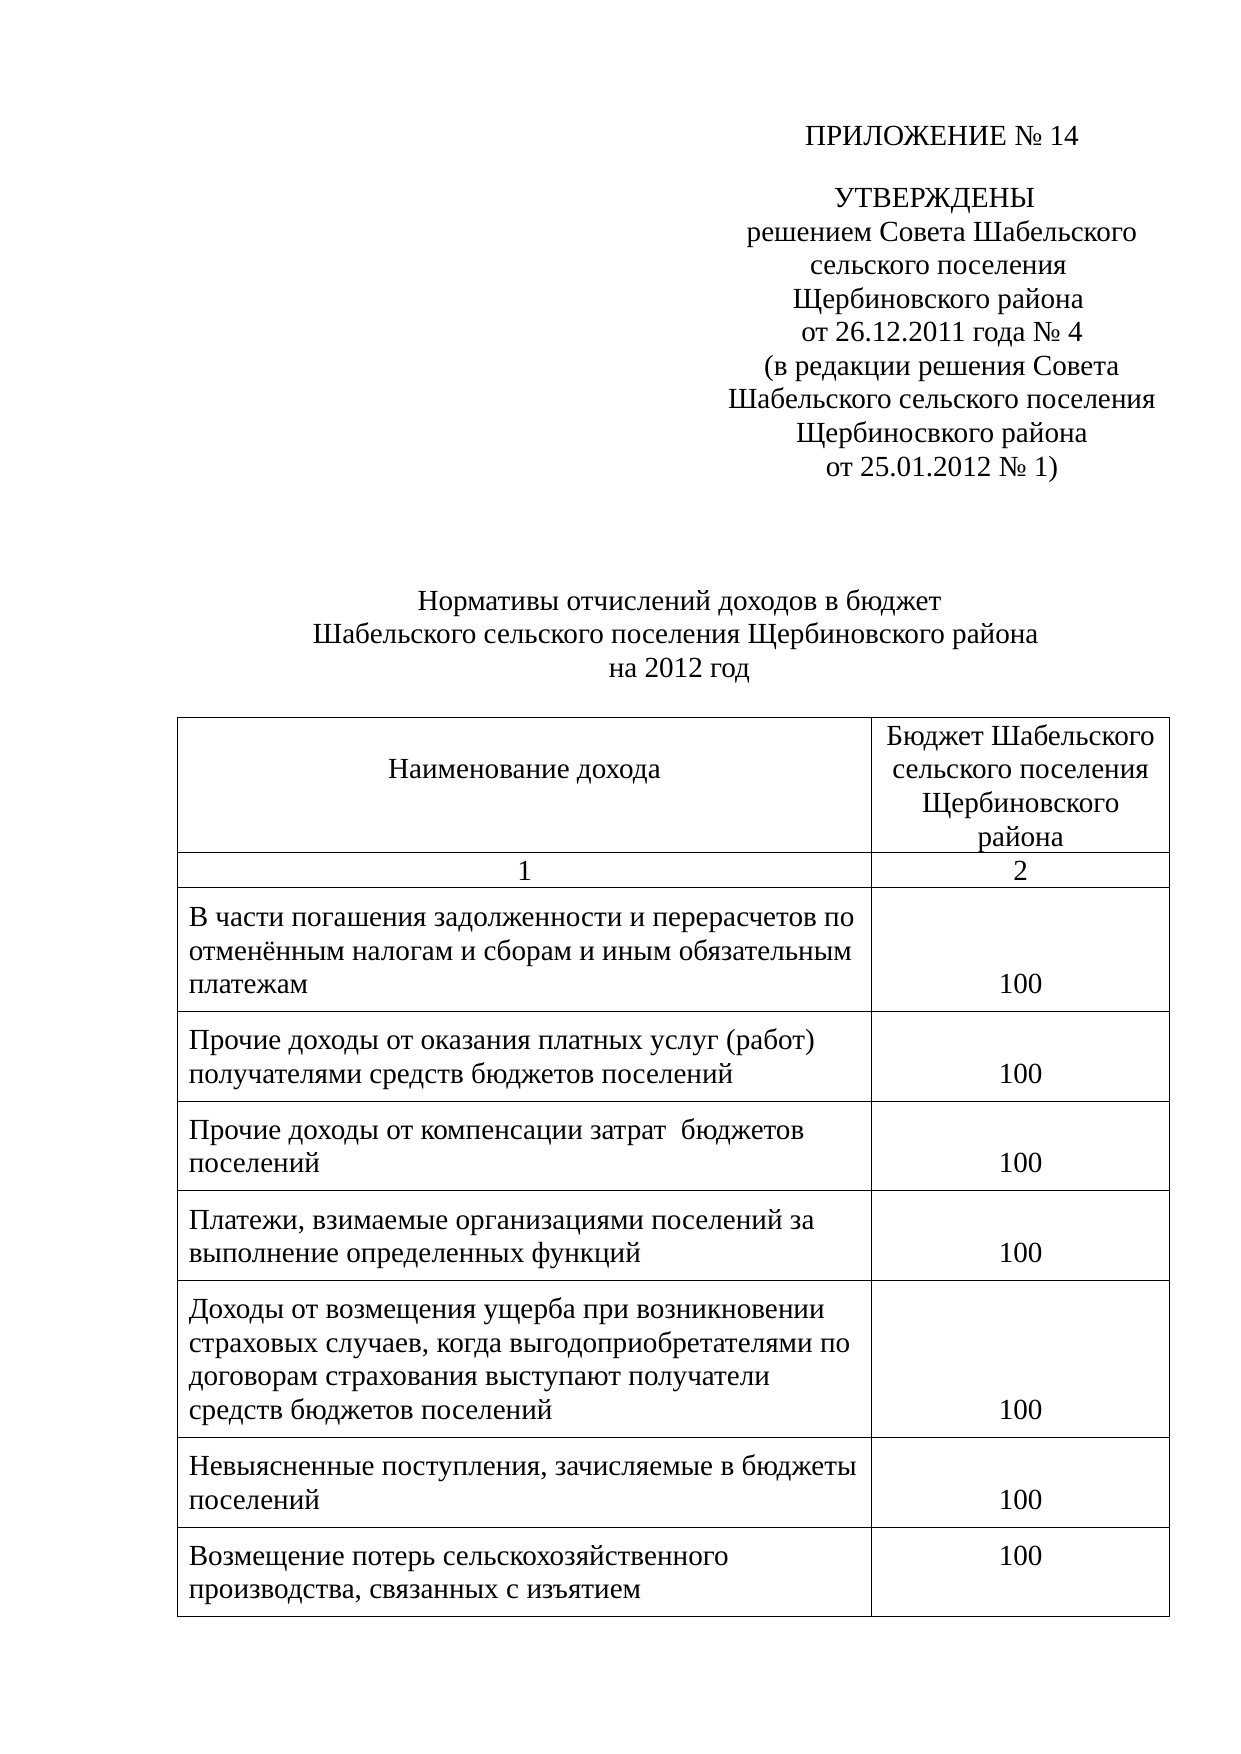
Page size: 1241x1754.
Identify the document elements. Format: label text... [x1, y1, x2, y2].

table_cell В части погашения задолженности и перерасчетов по отменённым налогам и сборам и иным обязательным платежам [178, 888, 871, 1011]
table_header Бюджет Шабельского сельского поселения Щербиновского района [872, 718, 1169, 852]
text Щербиносвкого района [702, 415, 1181, 449]
table_cell 100 [872, 888, 1169, 1011]
table_cell 100 [872, 1281, 1169, 1437]
title на 2012 год [177, 650, 1181, 683]
table_cell Возмещение потерь сельскохозяйственного производства, связанных с изъятием [178, 1528, 871, 1616]
text УТВЕРЖДЕНЫ [177, 180, 1181, 214]
table_cell Доходы от возмещения ущерба при возникновении страховых случаев, когда выгодоприобретателями по договорам страхования выступают получатели средств бюджетов поселений [178, 1281, 871, 1437]
table_cell 100 [872, 1102, 1169, 1190]
table_cell 100 [872, 1528, 1169, 1616]
table_cell Невыясненные поступления, зачисляемые в бюджеты поселений [178, 1438, 871, 1527]
table_cell 100 [872, 1438, 1169, 1527]
title Шабельского сельского поселения Щербиновского района [177, 616, 1181, 650]
table_cell 1 [178, 853, 871, 887]
table_cell 2 [872, 853, 1169, 887]
text (в редакции решения Совета [702, 348, 1181, 382]
table_header Наименование дохода [178, 718, 871, 852]
table_cell Прочие доходы от компенсации затрат бюджетов поселений [178, 1102, 871, 1190]
table_cell 100 [872, 1191, 1169, 1280]
table_cell 100 [872, 1012, 1169, 1101]
table_cell Прочие доходы от оказания платных услуг (работ) получателями средств бюджетов поселений [178, 1012, 871, 1101]
text Щербиновского района [702, 281, 1181, 314]
table_cell Платежи, взимаемые организациями поселений за выполнение определенных функций [178, 1191, 871, 1280]
text от 25.01.2012 № 1) [702, 449, 1181, 482]
text от 26.12.2011 года № 4 [702, 314, 1181, 348]
text решением Совета Шабельского [702, 214, 1181, 247]
text сельского поселения [702, 247, 1181, 281]
text Шабельского сельского поселения [702, 382, 1181, 415]
text Приложение № 14 [177, 118, 1181, 152]
title Нормативы отчислений доходов в бюджет [177, 583, 1181, 616]
